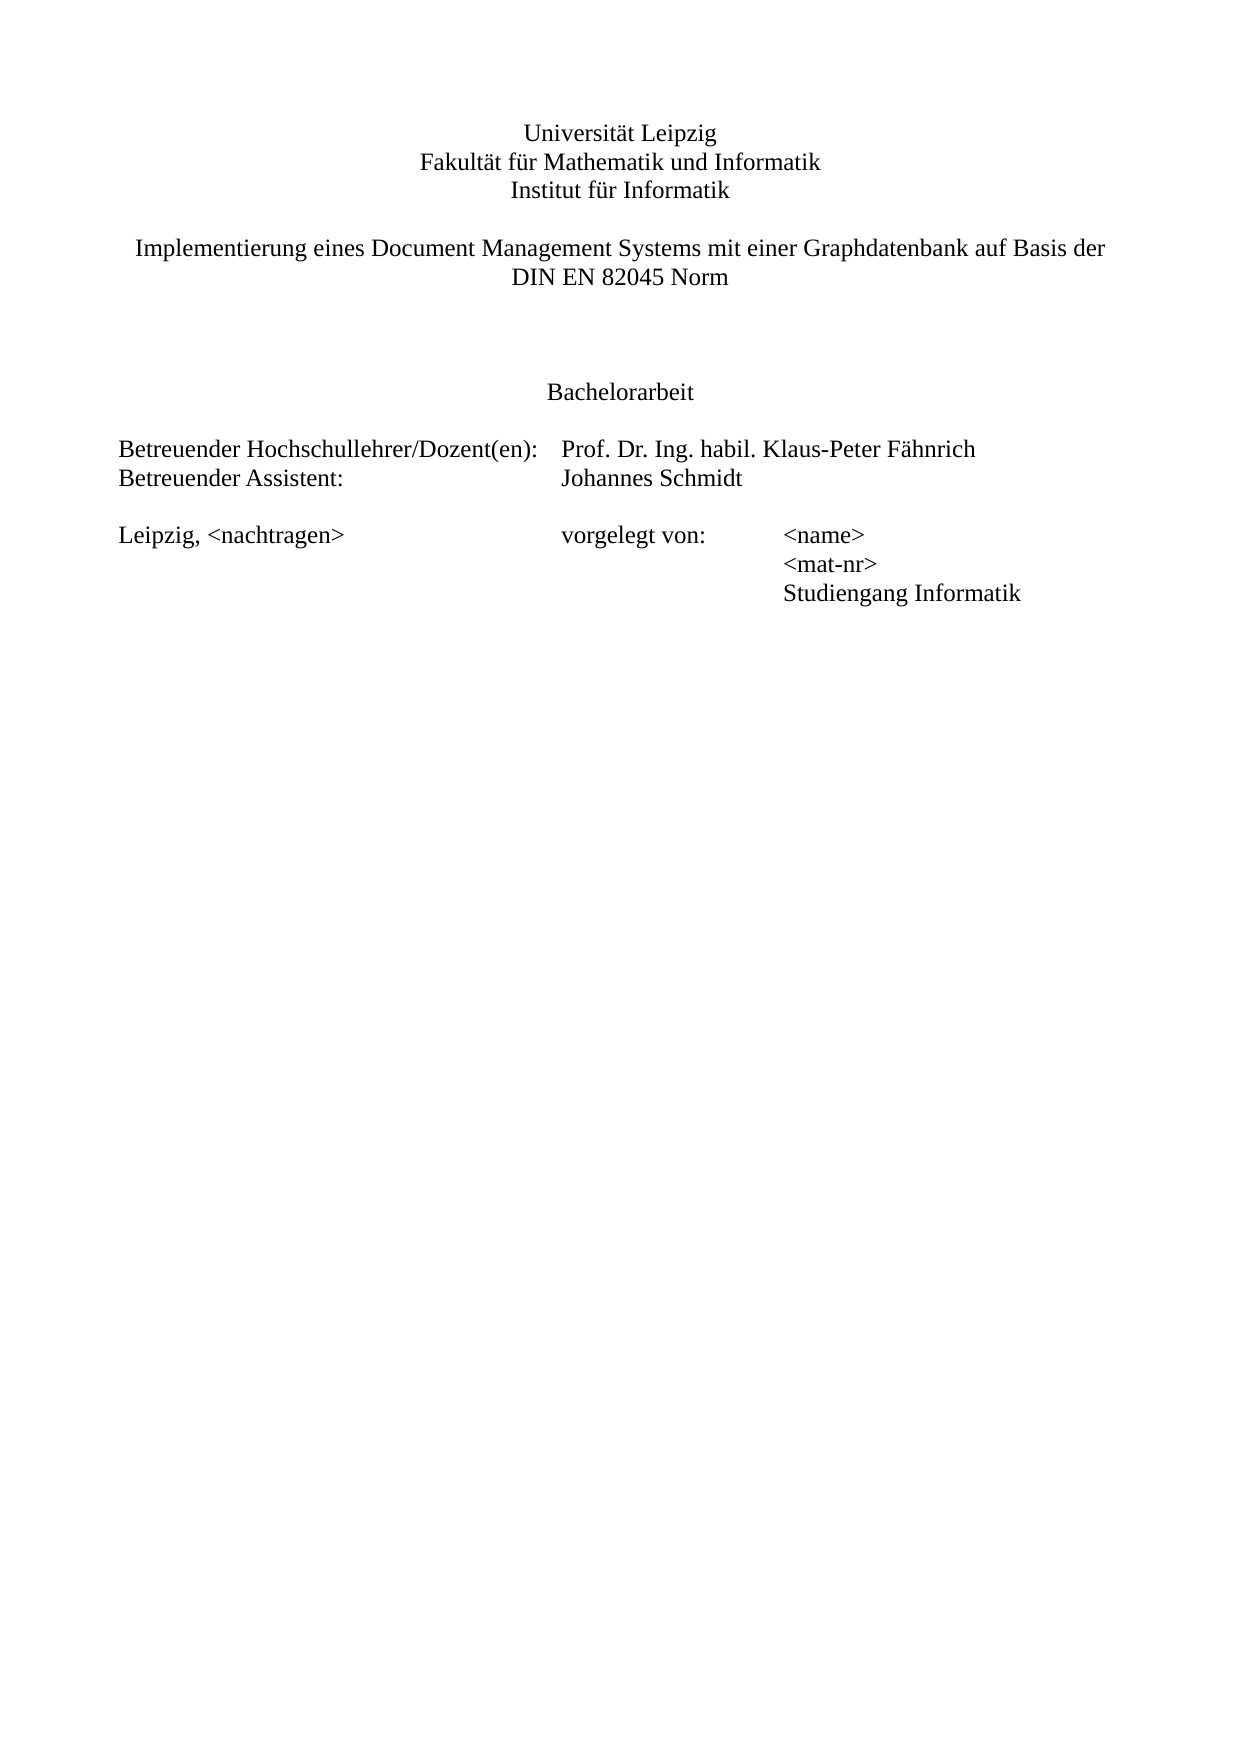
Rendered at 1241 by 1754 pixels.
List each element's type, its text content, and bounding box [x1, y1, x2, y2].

text Institut für Informatik [118, 176, 1122, 204]
text Studiengang Informatik [118, 578, 1122, 607]
text Leipzig, <nachtragen> vorgelegt von: <name> [118, 521, 1122, 549]
text Fakultät für Mathematik und Informatik [118, 147, 1122, 176]
text Betreuender Assistent: Johannes Schmidt [118, 463, 1122, 492]
text <mat-nr> [118, 549, 1122, 578]
text Universität Leipzig [118, 118, 1122, 147]
text Implementierung eines Document Management Systems mit einer Graphdatenbank auf Basis der DIN EN 82045 Norm [118, 233, 1122, 291]
text Betreuender Hochschullehrer/Dozent(en): Prof. Dr. Ing. habil. Klaus-Peter Fähnrich [118, 434, 1122, 463]
text Bachelorarbeit [118, 377, 1122, 406]
